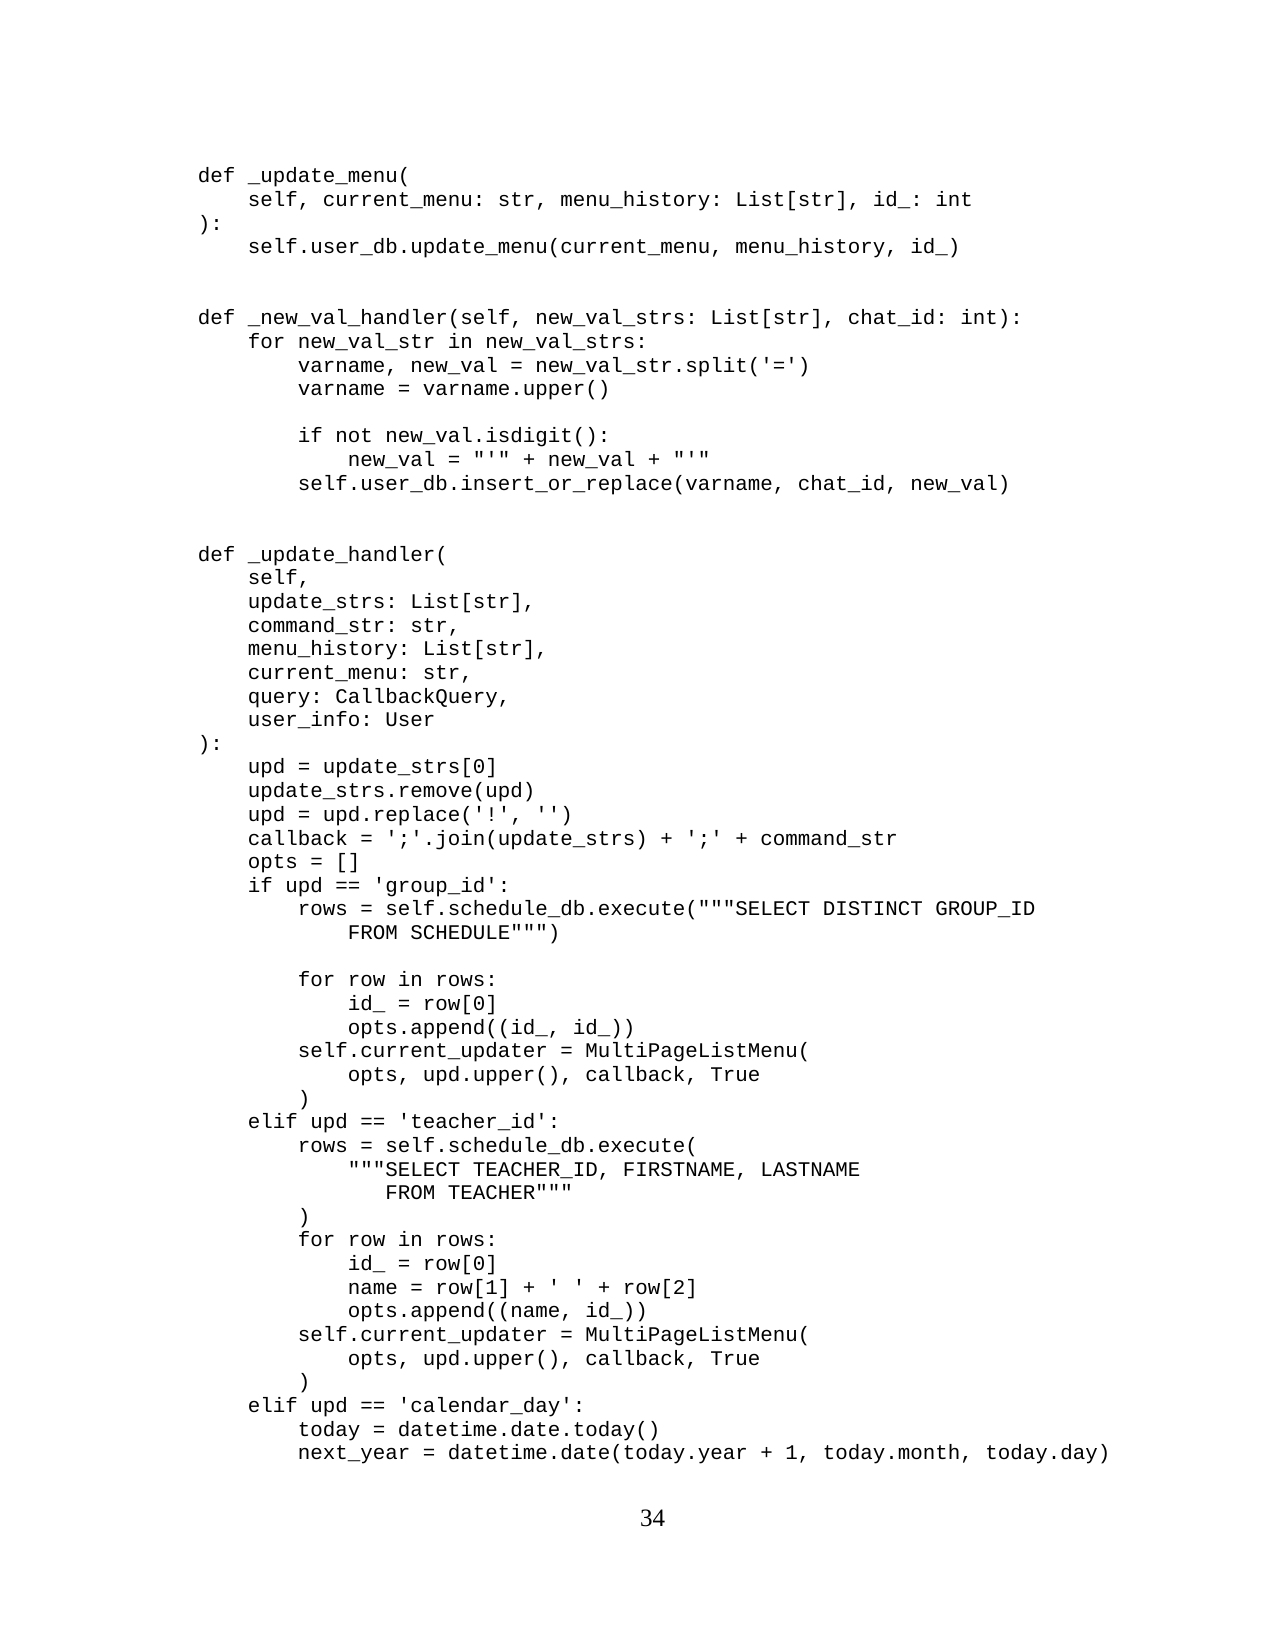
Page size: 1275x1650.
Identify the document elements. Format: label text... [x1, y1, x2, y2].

text upd = upd.replace('!', '') [118, 804, 1157, 827]
text update_strs: List[str], [118, 591, 1157, 615]
text menu_history: List[str], [118, 638, 1157, 662]
text upd = update_strs[0] [118, 757, 1157, 780]
text opts, upd.upper(), callback, True [118, 1348, 1157, 1371]
text ) [118, 1371, 1157, 1395]
text next_year = datetime.date(today.year + 1, today.month, today.day) [118, 1442, 1157, 1466]
text for row in rows: [118, 1229, 1157, 1253]
text def _new_val_handler(self, new_val_strs: List[str], chat_id: int): [118, 307, 1157, 331]
text callback = ';'.join(update_strs) + ';' + command_str [118, 827, 1157, 851]
text elif upd == 'teacher_id': [118, 1111, 1157, 1135]
text rows = self.schedule_db.execute( [118, 1135, 1157, 1158]
text rows = self.schedule_db.execute("""SELECT DISTINCT GROUP_ID [118, 898, 1157, 922]
text def _update_menu( [118, 165, 1157, 189]
text ) [118, 1088, 1157, 1111]
text self.user_db.update_menu(current_menu, menu_history, id_) [118, 236, 1157, 260]
text opts.append((name, id_)) [118, 1300, 1157, 1324]
text self, [118, 567, 1157, 591]
text user_info: User [118, 709, 1157, 733]
text id_ = row[0] [118, 1253, 1157, 1277]
text self.current_updater = MultiPageListMenu( [118, 1040, 1157, 1064]
text if not new_val.isdigit(): [118, 426, 1157, 449]
text if upd == 'group_id': [118, 875, 1157, 898]
text FROM SCHEDULE""") [118, 922, 1157, 946]
text ) [118, 1206, 1157, 1229]
text FROM TEACHER""" [118, 1182, 1157, 1206]
text varname, new_val = new_val_str.split('=') [118, 354, 1157, 378]
text name = row[1] + ' ' + row[2] [118, 1277, 1157, 1300]
text for row in rows: [118, 969, 1157, 993]
text for new_val_str in new_val_strs: [118, 331, 1157, 354]
text update_strs.remove(upd) [118, 780, 1157, 804]
text opts.append((id_, id_)) [118, 1017, 1157, 1040]
text command_str: str, [118, 615, 1157, 638]
text today = datetime.date.today() [118, 1419, 1157, 1442]
text id_ = row[0] [118, 993, 1157, 1017]
text varname = varname.upper() [118, 378, 1157, 402]
text opts, upd.upper(), callback, True [118, 1064, 1157, 1088]
text ): [118, 733, 1157, 757]
text current_menu: str, [118, 662, 1157, 686]
text """SELECT TEACHER_ID, FIRSTNAME, LASTNAME [118, 1158, 1157, 1182]
text ): [118, 213, 1157, 236]
text opts = [] [118, 851, 1157, 875]
text elif upd == 'calendar_day': [118, 1395, 1157, 1419]
text self.current_updater = MultiPageListMenu( [118, 1324, 1157, 1348]
text new_val = "'" + new_val + "'" [118, 449, 1157, 473]
text self.user_db.insert_or_replace(varname, chat_id, new_val) [118, 473, 1157, 496]
text def _update_handler( [118, 544, 1157, 567]
text self, current_menu: str, menu_history: List[str], id_: int [118, 189, 1157, 213]
text query: CallbackQuery, [118, 686, 1157, 709]
